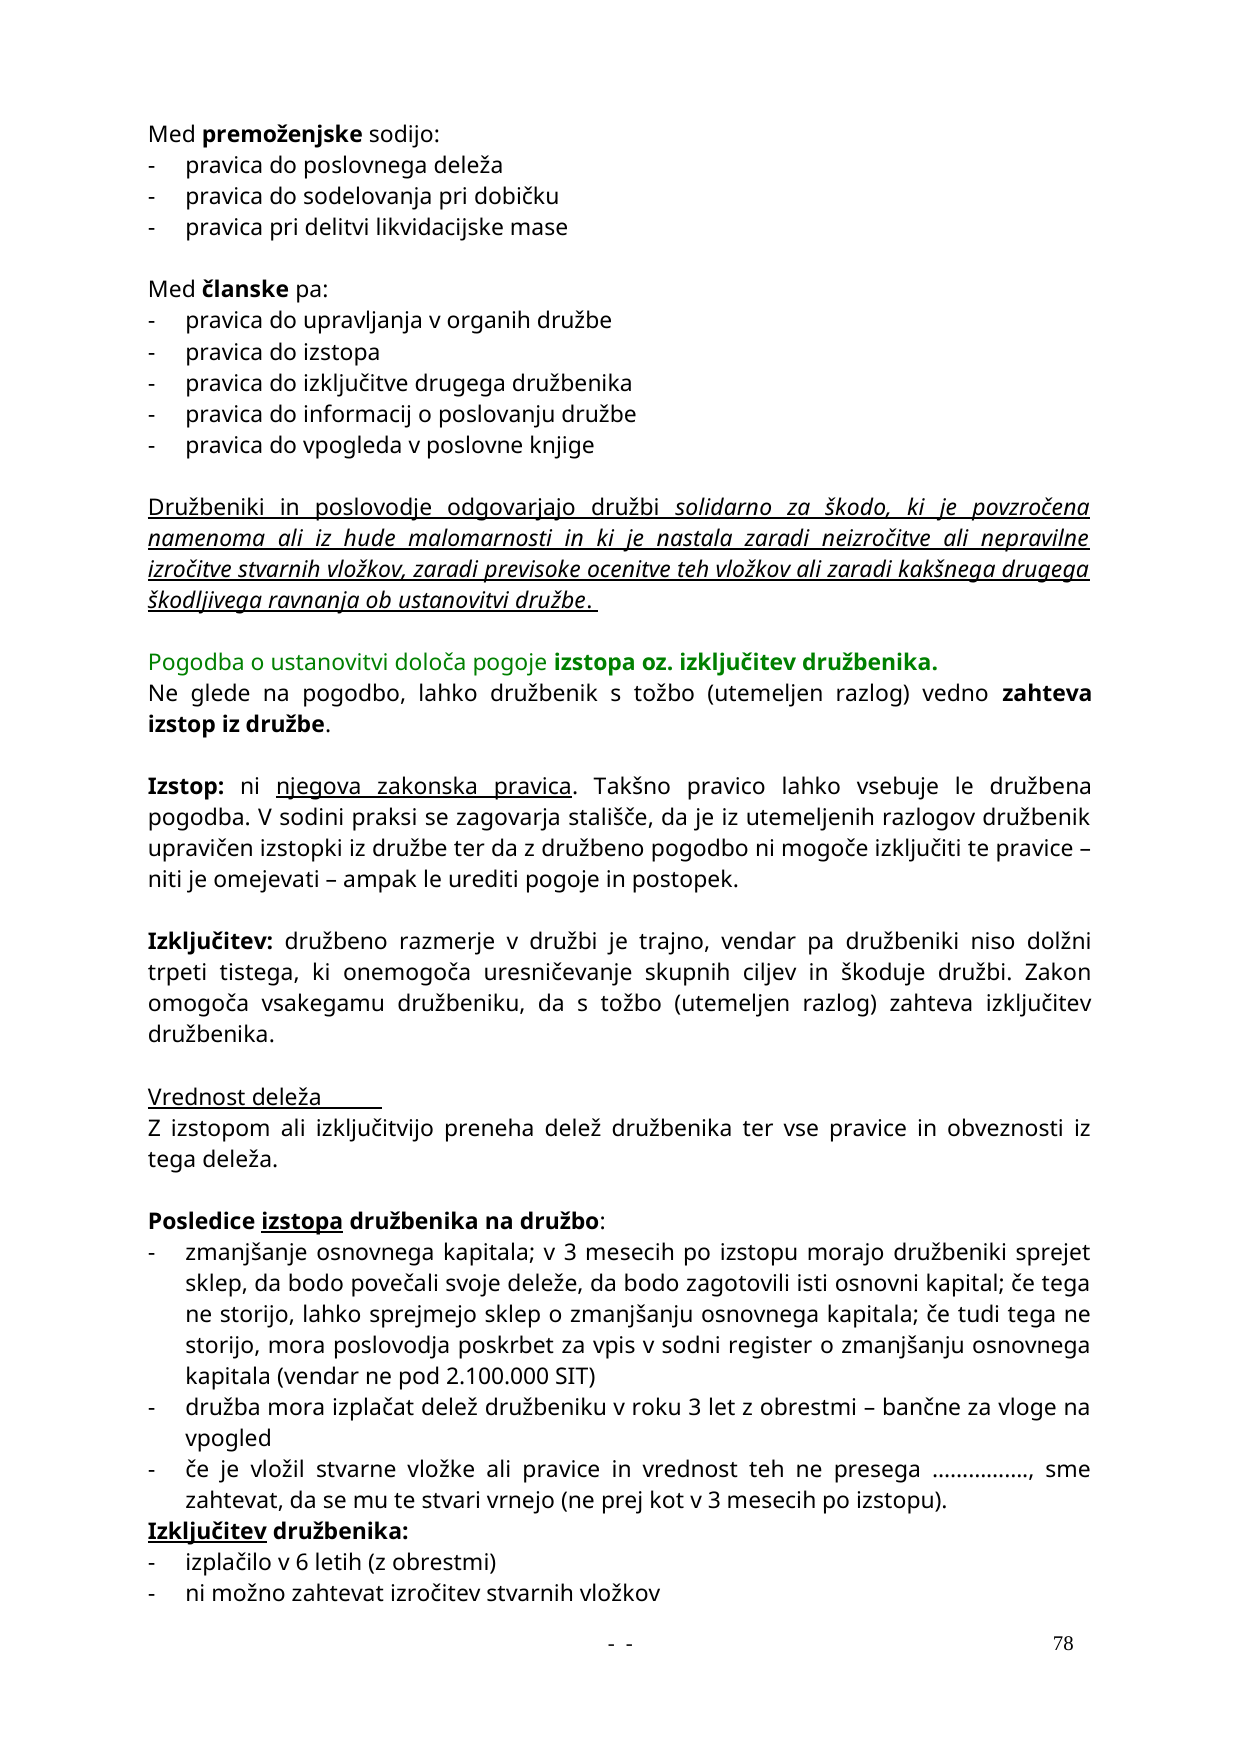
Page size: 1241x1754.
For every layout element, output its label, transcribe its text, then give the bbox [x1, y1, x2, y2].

text Posledice izstopa družbenika na družbo: [148, 1204, 1092, 1236]
list pravica do poslovnega deleža [148, 149, 1092, 180]
list pravica do sodelovanja pri dobičku [148, 180, 1092, 211]
text Družbeniki in poslovodje odgovarjajo družbi solidarno za škodo, ki je povzročena namenoma ali iz hude malomarnosti in ki je nastala zaradi neizročitve ali nepravilne izročitve stvarnih vložkov, zaradi previsoke ocenitve teh vložkov ali zaradi kakšnega drugega škodljivega ravnanja ob ustanovitvi družbe. [148, 491, 1092, 615]
list pravica do izstopa [148, 335, 1092, 366]
text Med premoženjske sodijo: [148, 118, 1092, 149]
list izplačilo v 6 letih (z obrestmi) [148, 1546, 1092, 1577]
list pravica do vpogleda v poslovne knjige [148, 428, 1092, 459]
text Izključitev družbenika: [148, 1515, 1092, 1546]
list zmanjšanje osnovnega kapitala; v 3 mesecih po izstopu morajo družbeniki sprejet sklep, da bodo povečali svoje deleže, da bodo zagotovili isti osnovni kapital; če tega ne storijo, lahko sprejmejo sklep o zmanjšanju osnovnega kapitala; če tudi tega ne storijo, mora poslovodja poskrbet za vpis v sodni register o zmanjšanju osnovnega kapitala (vendar ne pod 2.100.000 SIT) [148, 1236, 1092, 1391]
text Med članske pa: [148, 273, 1092, 304]
list če je vložil stvarne vložke ali pravice in vrednost teh ne presega ……………., sme zahtevat, da se mu te stvari vrnejo (ne prej kot v 3 mesecih po izstopu). [148, 1453, 1092, 1515]
list pravica do izključitve drugega družbenika [148, 366, 1092, 397]
text Izključitev: družbeno razmerje v družbi je trajno, vendar pa družbeniki niso dolžni trpeti tistega, ki onemogoča uresničevanje skupnih ciljev in škoduje družbi. Zakon omogoča vsakegamu družbeniku, da s tožbo (utemeljen razlog) zahteva izključitev družbenika. [148, 925, 1092, 1049]
list pravica pri delitvi likvidacijske mase [148, 211, 1092, 242]
list pravica do upravljanja v organih družbe [148, 304, 1092, 335]
list pravica do informacij o poslovanju družbe [148, 397, 1092, 428]
text Ne glede na pogodbo, lahko družbenik s tožbo (utemeljen razlog) vedno zahteva izstop iz družbe. [148, 677, 1092, 739]
text Z izstopom ali izključitvijo preneha delež družbenika ter vse pravice in obveznosti iz tega deleža. [148, 1111, 1092, 1173]
text Vrednost deleža [148, 1080, 1092, 1111]
list ni možno zahtevat izročitev stvarnih vložkov [148, 1577, 1092, 1608]
text Pogodba o ustanovitvi določa pogoje izstopa oz. izključitev družbenika. [148, 646, 1092, 677]
text Izstop: ni njegova zakonska pravica. Takšno pravico lahko vsebuje le družbena pogodba. V sodini praksi se zagovarja stališče, da je iz utemeljenih razlogov družbenik upravičen izstopki iz družbe ter da z družbeno pogodbo ni mogoče izključiti te pravice – niti je omejevati – ampak le urediti pogoje in postopek. [148, 770, 1092, 894]
list družba mora izplačat delež družbeniku v roku 3 let z obrestmi – bančne za vloge na vpogled [148, 1391, 1092, 1453]
